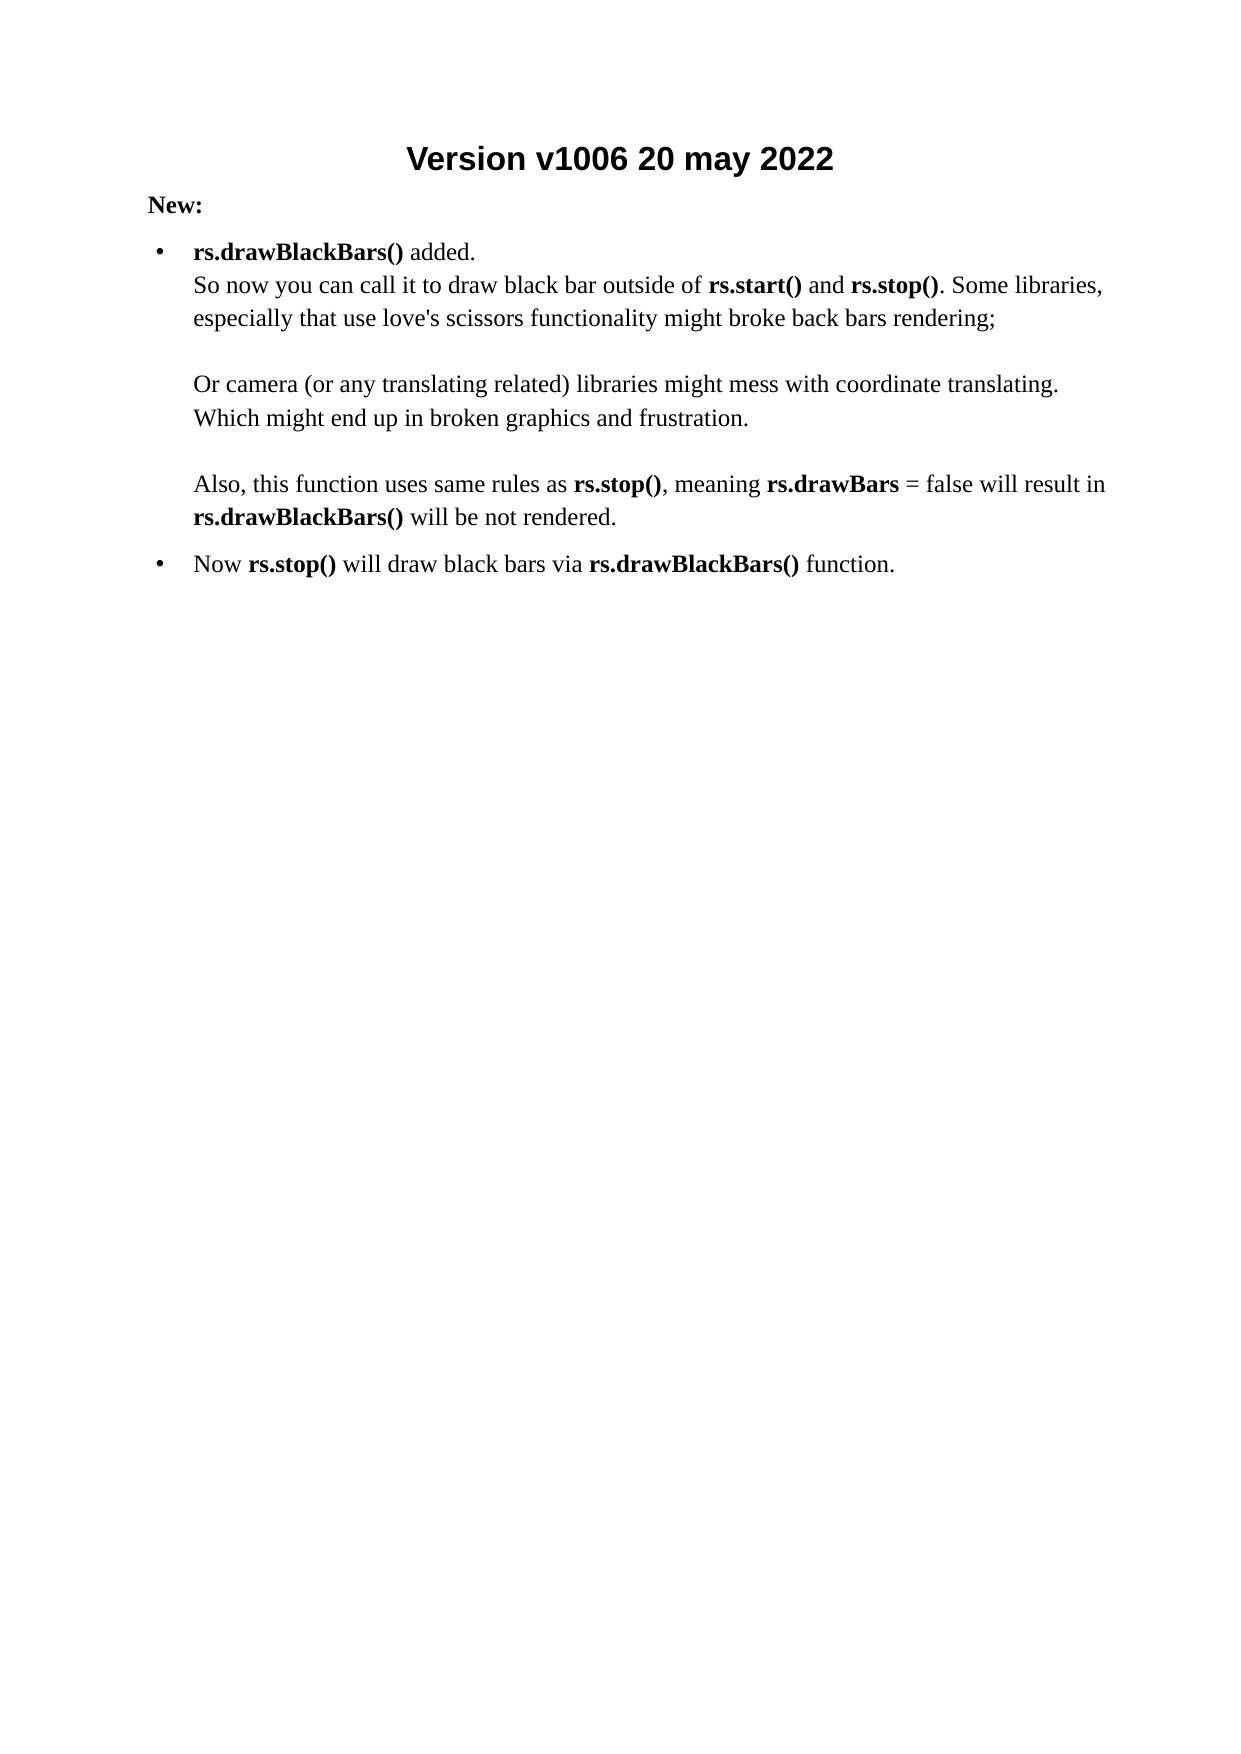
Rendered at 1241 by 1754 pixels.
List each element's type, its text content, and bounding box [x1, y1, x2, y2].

list Now rs.stop() will draw black bars via rs.drawBlackBars() function. [156, 549, 1122, 578]
subtitle Version v1006 20 may 2022 [118, 139, 1122, 177]
text New: [118, 190, 1122, 219]
list rs.drawBlackBars() added. So now you can call it to draw black bar outside of rs.start() and rs.stop(). Some libraries, especially that use love's scissors functionality might broke back bars rendering; Or camera (or any translating related) libraries might mess with coordinate translating. Which might end up in broken graphics and frustration. Also, this function uses same rules as rs.stop(), meaning rs.drawBars = false will result in rs.drawBlackBars() will be not rendered. [156, 237, 1122, 530]
